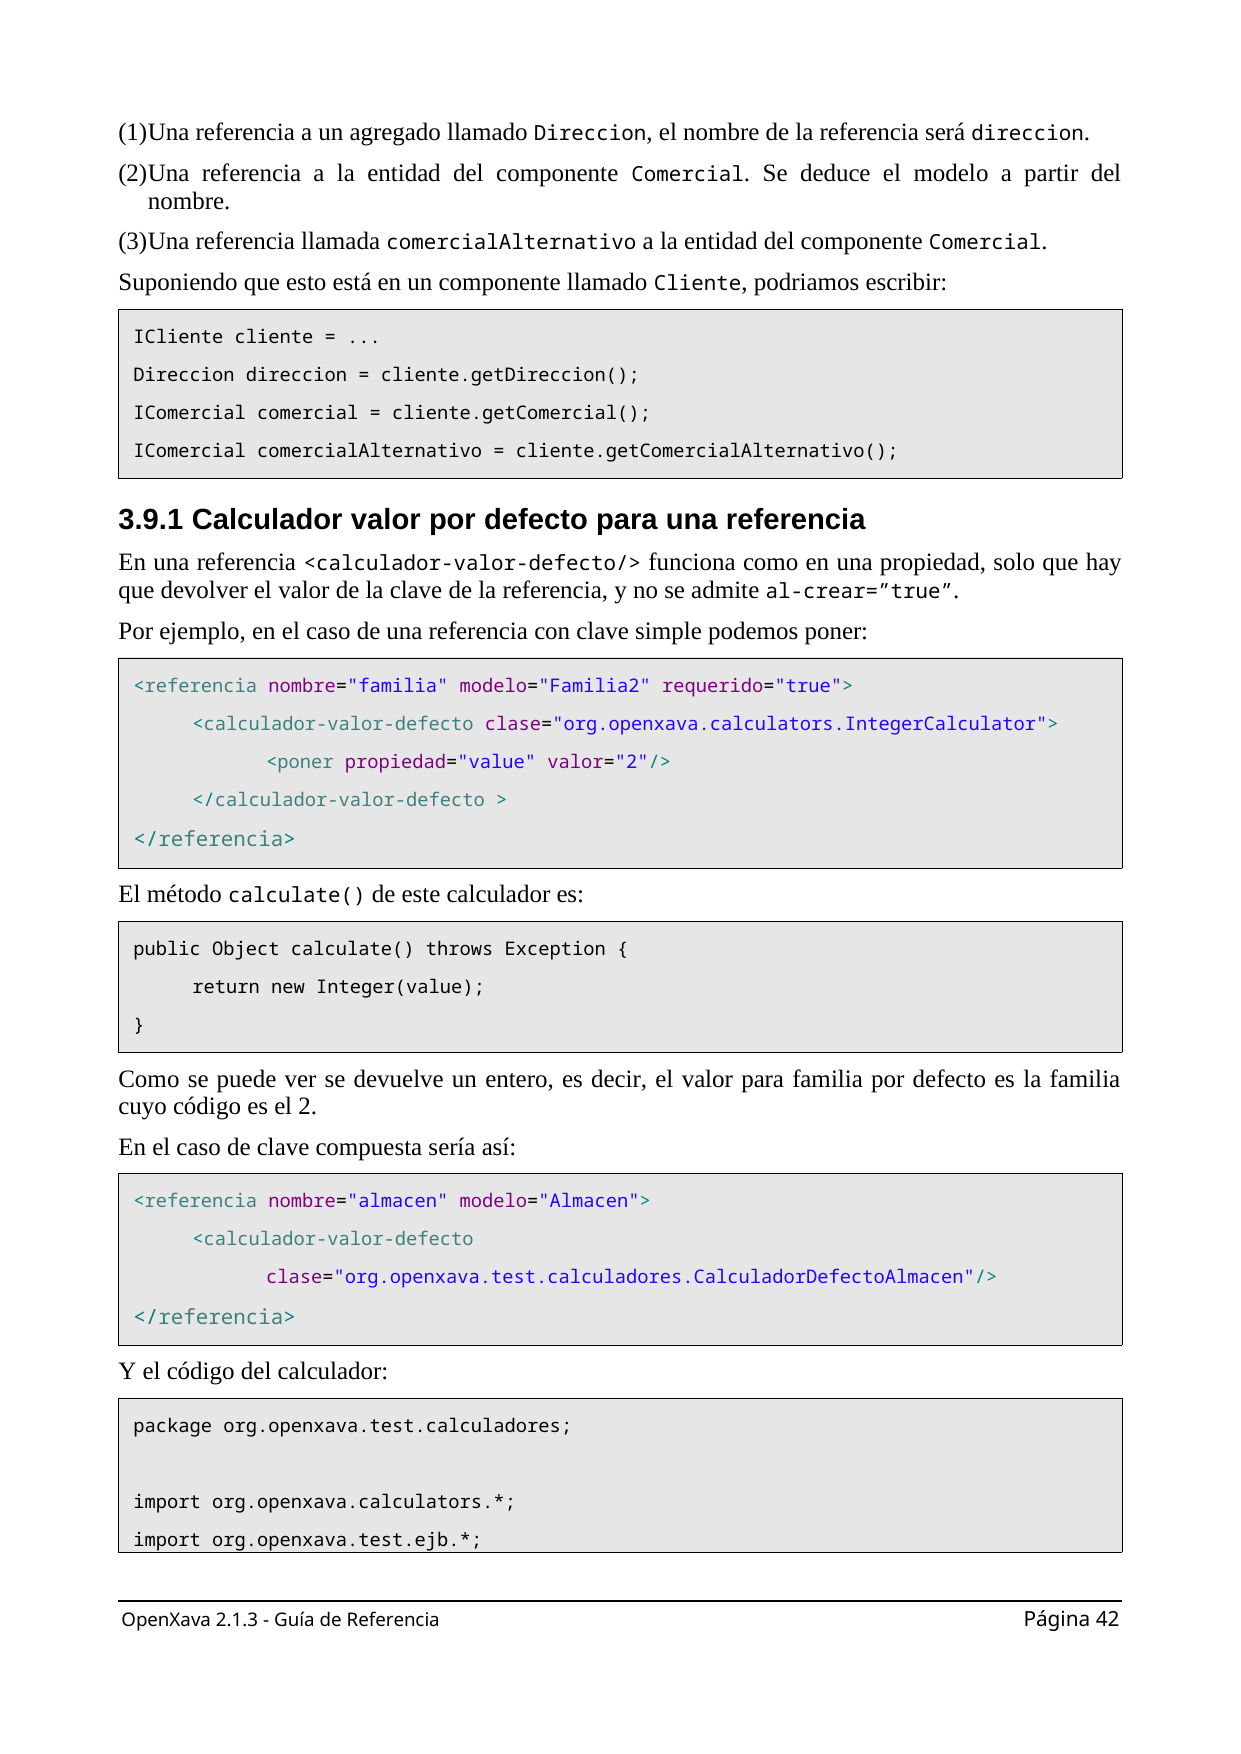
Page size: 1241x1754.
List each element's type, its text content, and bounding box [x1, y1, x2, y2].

text package org.openxava.test.calculadores; [119, 1399, 1122, 1436]
text Direccion direccion = cliente.getDireccion(); [119, 347, 1122, 385]
text clase="org.openxava.test.calculadores.CalculadorDefectoAlmacen"/> [119, 1249, 1122, 1287]
text El método calculate() de este calculador es: [118, 880, 1122, 908]
text <referencia nombre="familia" modelo="Familia2" requerido="true"> [119, 659, 1122, 696]
text Suponiendo que esto está en un componente llamado Cliente, podriamos escribir: [118, 268, 1122, 296]
text } [119, 997, 1122, 1052]
text <calculador-valor-defecto clase="org.openxava.calculators.IntegerCalculator"> [119, 696, 1122, 733]
text <calculador-valor-defecto [119, 1211, 1122, 1249]
text Por ejemplo, en el caso de una referencia con clave simple podemos poner: [118, 617, 1122, 645]
text En el caso de clave compuesta sería así: [118, 1133, 1122, 1160]
text ICliente cliente = ... [119, 310, 1122, 347]
subtitle Calculador valor por defecto para una referencia [118, 503, 1122, 536]
text <poner propiedad="value" valor="2"/> [119, 733, 1122, 772]
text </referencia> [119, 809, 1122, 868]
text Y el código del calculador: [118, 1357, 1122, 1385]
text import org.openxava.test.ejb.*; [119, 1512, 1122, 1552]
text public Object calculate() throws Exception { [119, 922, 1122, 959]
list Una referencia a la entidad del componente Comercial. Se deduce el modelo a partir del nombre. [118, 159, 1122, 215]
text Como se puede ver se devuelve un entero, es decir, el valor para familia por defecto es la familia cuyo código es el 2. [118, 1065, 1122, 1120]
text <referencia nombre="almacen" modelo="Almacen"> [119, 1174, 1122, 1211]
text IComercial comercialAlternativo = cliente.getComercialAlternativo(); [119, 423, 1122, 478]
text return new Integer(value); [119, 959, 1122, 997]
text IComercial comercial = cliente.getComercial(); [119, 385, 1122, 423]
text import org.openxava.calculators.*; [119, 1474, 1122, 1512]
text En una referencia <calculador-valor-defecto/> funciona como en una propiedad, solo que hay que devolver el valor de la clave de la referencia, y no se admite al-crear=”true”. [118, 548, 1122, 605]
text </calculador-valor-defecto > [119, 772, 1122, 809]
text </referencia> [119, 1287, 1122, 1345]
list Una referencia llamada comercialAlternativo a la entidad del componente Comercial. [118, 227, 1122, 256]
list Una referencia a un agregado llamado Direccion, el nombre de la referencia será direccion. [118, 118, 1122, 146]
